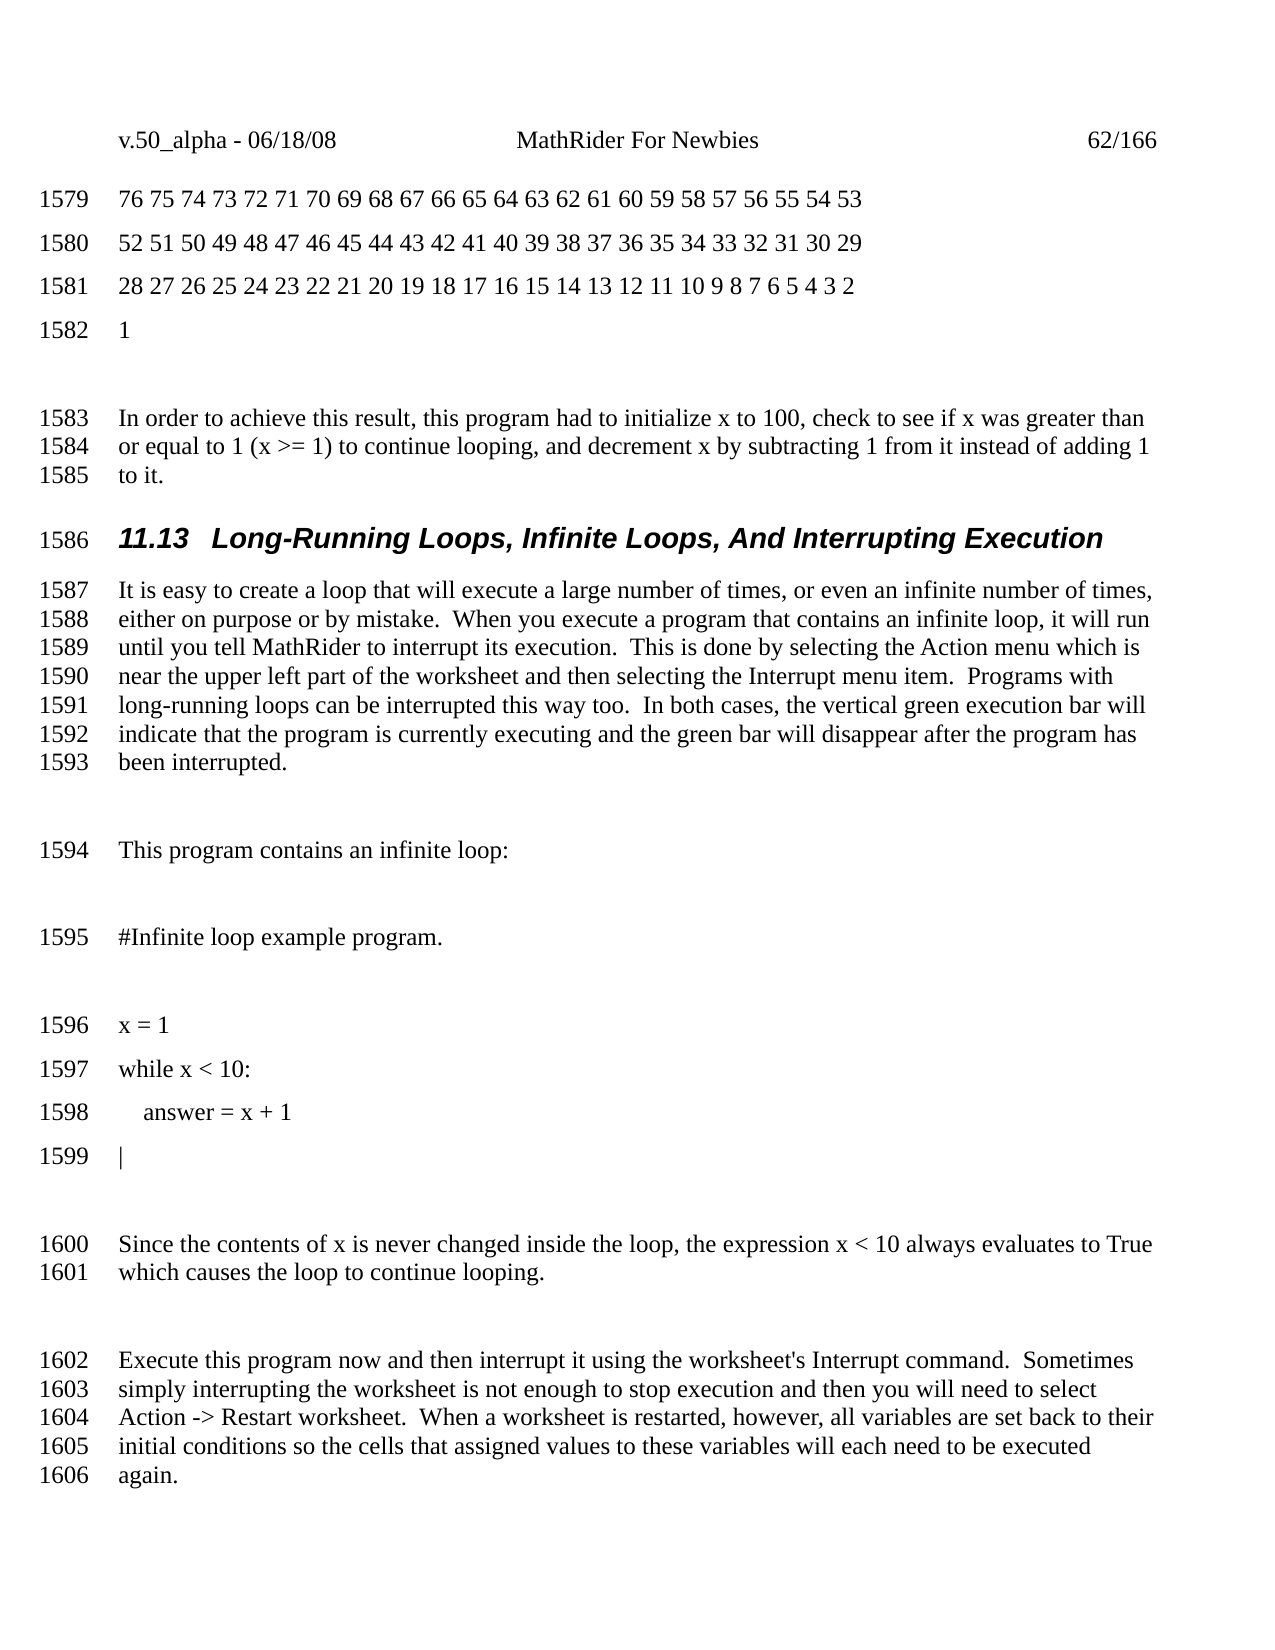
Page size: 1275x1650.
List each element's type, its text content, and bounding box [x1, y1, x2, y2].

text This program contains an infinite loop: [118, 835, 1157, 864]
text Execute this program now and then interrupt it using the worksheet's Interrupt command. Sometimes simply interrupting the worksheet is not enough to stop execution and then you will need to select Action -> Restart worksheet. When a worksheet is restarted, however, all variables are set back to their initial conditions so the cells that assigned values to these variables will each need to be executed again. [118, 1345, 1157, 1489]
text 28 27 26 25 24 23 22 21 20 19 18 17 16 15 14 13 12 11 10 9 8 7 6 5 4 3 2 [118, 271, 1157, 300]
text In order to achieve this result, this program had to initialize x to 100, check to see if x was greater than or equal to 1 (x >= 1) to continue looping, and decrement x by subtracting 1 from it instead of adding 1 to it. [118, 403, 1157, 489]
text Since the contents of x is never changed inside the loop, the expression x < 10 always evaluates to True which causes the loop to continue looping. [118, 1229, 1157, 1286]
text answer = x + 1 [118, 1097, 1157, 1126]
text 76 75 74 73 72 71 70 69 68 67 66 65 64 63 62 61 60 59 58 57 56 55 54 53 [118, 184, 1157, 213]
subtitle Long-Running Loops, Infinite Loops, And Interrupting Execution [118, 521, 1157, 555]
text x = 1 [118, 1010, 1157, 1039]
text while x < 10: [118, 1054, 1157, 1082]
text #Infinite loop example program. [118, 922, 1157, 951]
text | [118, 1141, 1157, 1170]
text 1 [118, 315, 1157, 344]
text 52 51 50 49 48 47 46 45 44 43 42 41 40 39 38 37 36 35 34 33 32 31 30 29 [118, 228, 1157, 256]
text It is easy to create a loop that will execute a large number of times, or even an infinite number of times, either on purpose or by mistake. When you execute a program that contains an infinite loop, it will run until you tell MathRider to interrupt its execution. This is done by selecting the Action menu which is near the upper left part of the worksheet and then selecting the Interrupt menu item. Programs with long-running loops can be interrupted this way too. In both cases, the vertical green execution bar will indicate that the program is currently executing and the green bar will disappear after the program has been interrupted. [118, 575, 1157, 776]
